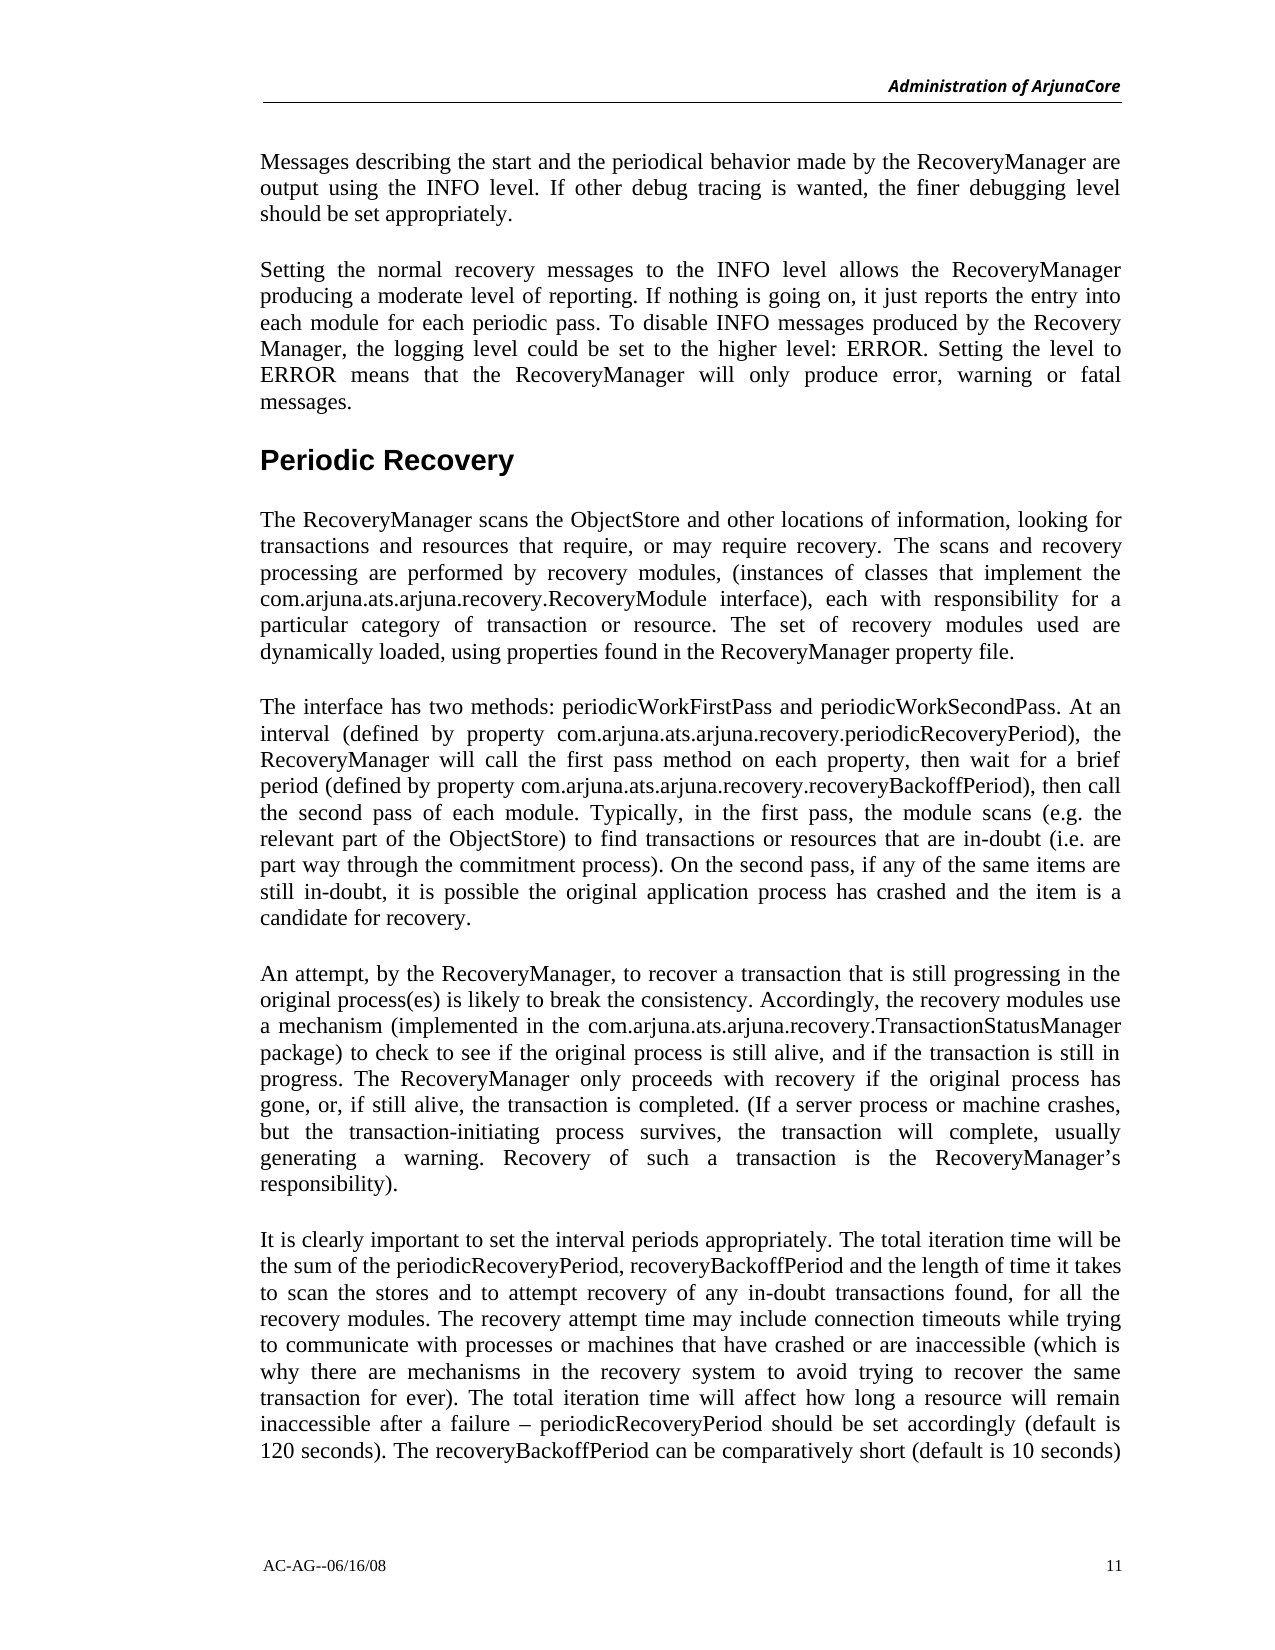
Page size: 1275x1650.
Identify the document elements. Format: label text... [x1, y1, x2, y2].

subtitle Periodic Recovery [148, 443, 1122, 477]
text An attempt, by the RecoveryManager, to recover a transaction that is still progressing in the original process(es) is likely to break the consistency. Accordingly, the recovery modules use a mechanism (implemented in the com.arjuna.ats.arjuna.recovery.TransactionStatusManager package) to check to see if the original process is still alive, and if the transaction is still in progress. The RecoveryManager only proceeds with recovery if the original process has gone, or, if still alive, the transaction is completed. (If a server process or machine crashes, but the transaction-initiating process survives, the transaction will complete, usually generating a warning. Recovery of such a transaction is the RecoveryManager’s responsibility). [260, 959, 1122, 1197]
text The RecoveryManager scans the ObjectStore and other locations of information, looking for transactions and resources that require, or may require recovery. The scans and recovery processing are performed by recovery modules, (instances of classes that implement the com.arjuna.ats.arjuna.recovery.RecoveryModule interface), each with responsibility for a particular category of transaction or resource. The set of recovery modules used are dynamically loaded, using properties found in the RecoveryManager property file. [260, 506, 1122, 664]
text Setting the normal recovery messages to the INFO level allows the RecoveryManager producing a moderate level of reporting. If nothing is going on, it just reports the entry into each module for each periodic pass. To disable INFO messages produced by the Recovery Manager, the logging level could be set to the higher level: ERROR. Setting the level to ERROR means that the RecoveryManager will only produce error, warning or fatal messages. [260, 256, 1122, 414]
text Messages describing the start and the periodical behavior made by the RecoveryManager are output using the INFO level. If other debug tracing is wanted, the finer debugging level should be set appropriately. [260, 148, 1122, 227]
text It is clearly important to set the interval periods appropriately. The total iteration time will be the sum of the periodicRecoveryPeriod, recoveryBackoffPeriod and the length of time it takes to scan the stores and to attempt recovery of any in-doubt transactions found, for all the recovery modules. The recovery attempt time may include connection timeouts while trying to communicate with processes or machines that have crashed or are inaccessible (which is why there are mechanisms in the recovery system to avoid trying to recover the same transaction for ever). The total iteration time will affect how long a resource will remain inaccessible after a failure – periodicRecoveryPeriod should be set accordingly (default is 120 seconds). The recoveryBackoffPeriod can be comparatively short (default is 10 seconds) [260, 1226, 1122, 1463]
text The interface has two methods: periodicWorkFirstPass and periodicWorkSecondPass. At an interval (defined by property com.arjuna.ats.arjuna.recovery.periodicRecoveryPeriod), the RecoveryManager will call the first pass method on each property, then wait for a brief period (defined by property com.arjuna.ats.arjuna.recovery.recoveryBackoffPeriod), then call the second pass of each module. Typically, in the first pass, the module scans (e.g. the relevant part of the ObjectStore) to find transactions or resources that are in-doubt (i.e. are part way through the commitment process). On the second pass, if any of the same items are still in-doubt, it is possible the original application process has crashed and the item is a candidate for recovery. [260, 693, 1122, 930]
